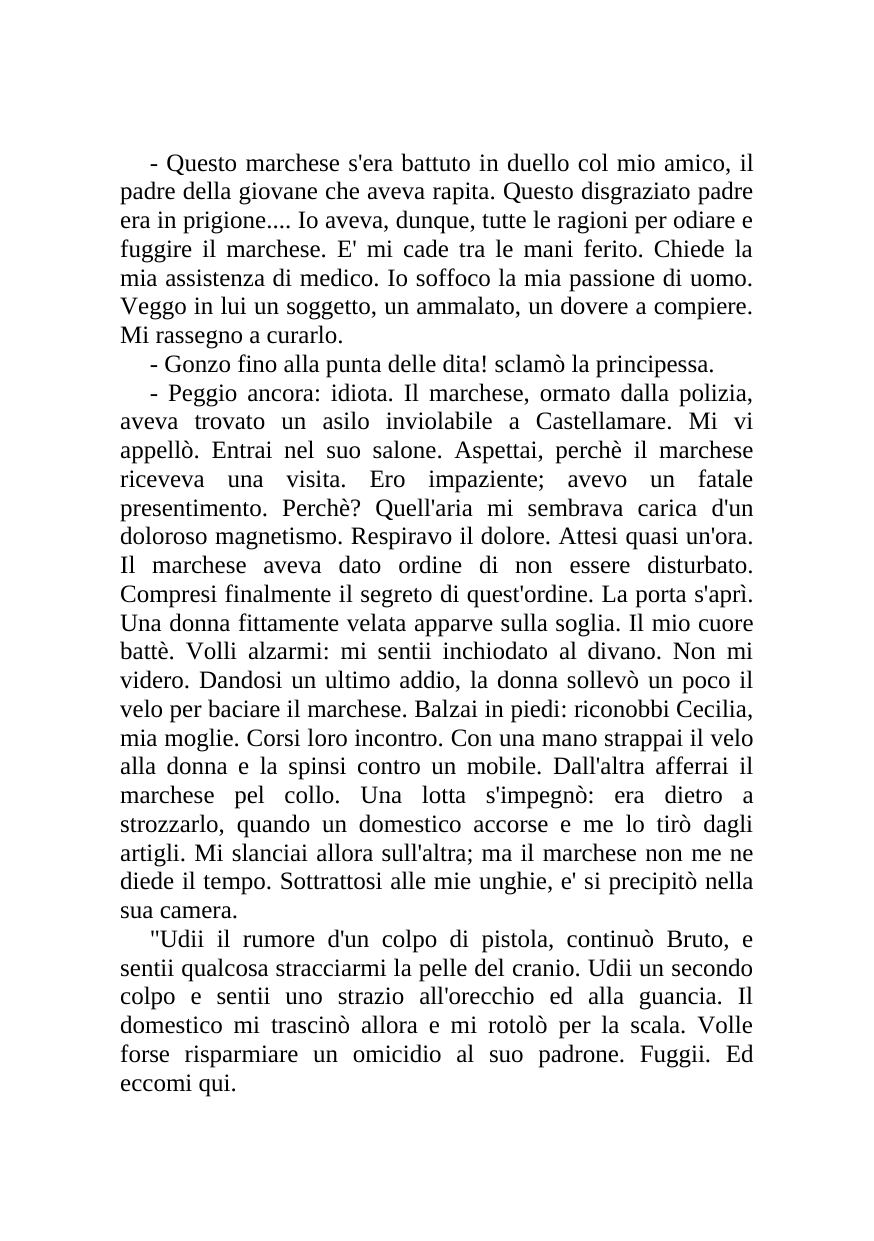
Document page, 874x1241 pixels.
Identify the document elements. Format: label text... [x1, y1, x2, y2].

text - Questo marchese s'era battuto in duello col mio amico, il padre della giovane che aveva rapita. Questo disgraziato padre era in prigione.... Io aveva, dunque, tutte le ragioni per odiare e fuggire il marchese. E' mi cade tra le mani ferito. Chiede la mia assistenza di medico. Io soffoco la mia passione di uomo. Veggo in lui un soggetto, un ammalato, un dovere a compiere. Mi rassegno a curarlo. [120, 148, 754, 349]
text "Udii il rumore d'un colpo di pistola, continuò Bruto, e sentii qualcosa stracciarmi la pelle del cranio. Udii un secondo colpo e sentii uno strazio all'orecchio ed alla guancia. Il domestico mi trascinò allora e mi rotolò per la scala. Volle forse risparmiare un omicidio al suo padrone. Fuggii. Ed eccomi qui. [120, 924, 754, 1096]
text - Gonzo fino alla punta delle dita! sclamò la principessa. [120, 349, 754, 378]
text - Peggio ancora: idiota. Il marchese, ormato dalla polizia, aveva trovato un asilo inviolabile a Castellamare. Mi vi appellò. Entrai nel suo salone. Aspettai, perchè il marchese riceveva una visita. Ero impaziente; avevo un fatale presentimento. Perchè? Quell'aria mi sembrava carica d'un doloroso magnetismo. Respiravo il dolore. Attesi quasi un'ora. Il marchese aveva dato ordine di non essere disturbato. Compresi finalmente il segreto di quest'ordine. La porta s'aprì. Una donna fittamente velata apparve sulla soglia. Il mio cuore battè. Volli alzarmi: mi sentii inchiodato al divano. Non mi videro. Dandosi un ultimo addio, la donna sollevò un poco il velo per baciare il marchese. Balzai in piedi: riconobbi Cecilia, mia moglie. Corsi loro incontro. Con una mano strappai il velo alla donna e la spinsi contro un mobile. Dall'altra afferrai il marchese pel collo. Una lotta s'impegnò: era dietro a strozzarlo, quando un domestico accorse e me lo tirò dagli artigli. Mi slanciai allora sull'altra; ma il marchese non me ne diede il tempo. Sottrattosi alle mie unghie, e' si precipitò nella sua camera. [120, 378, 754, 924]
